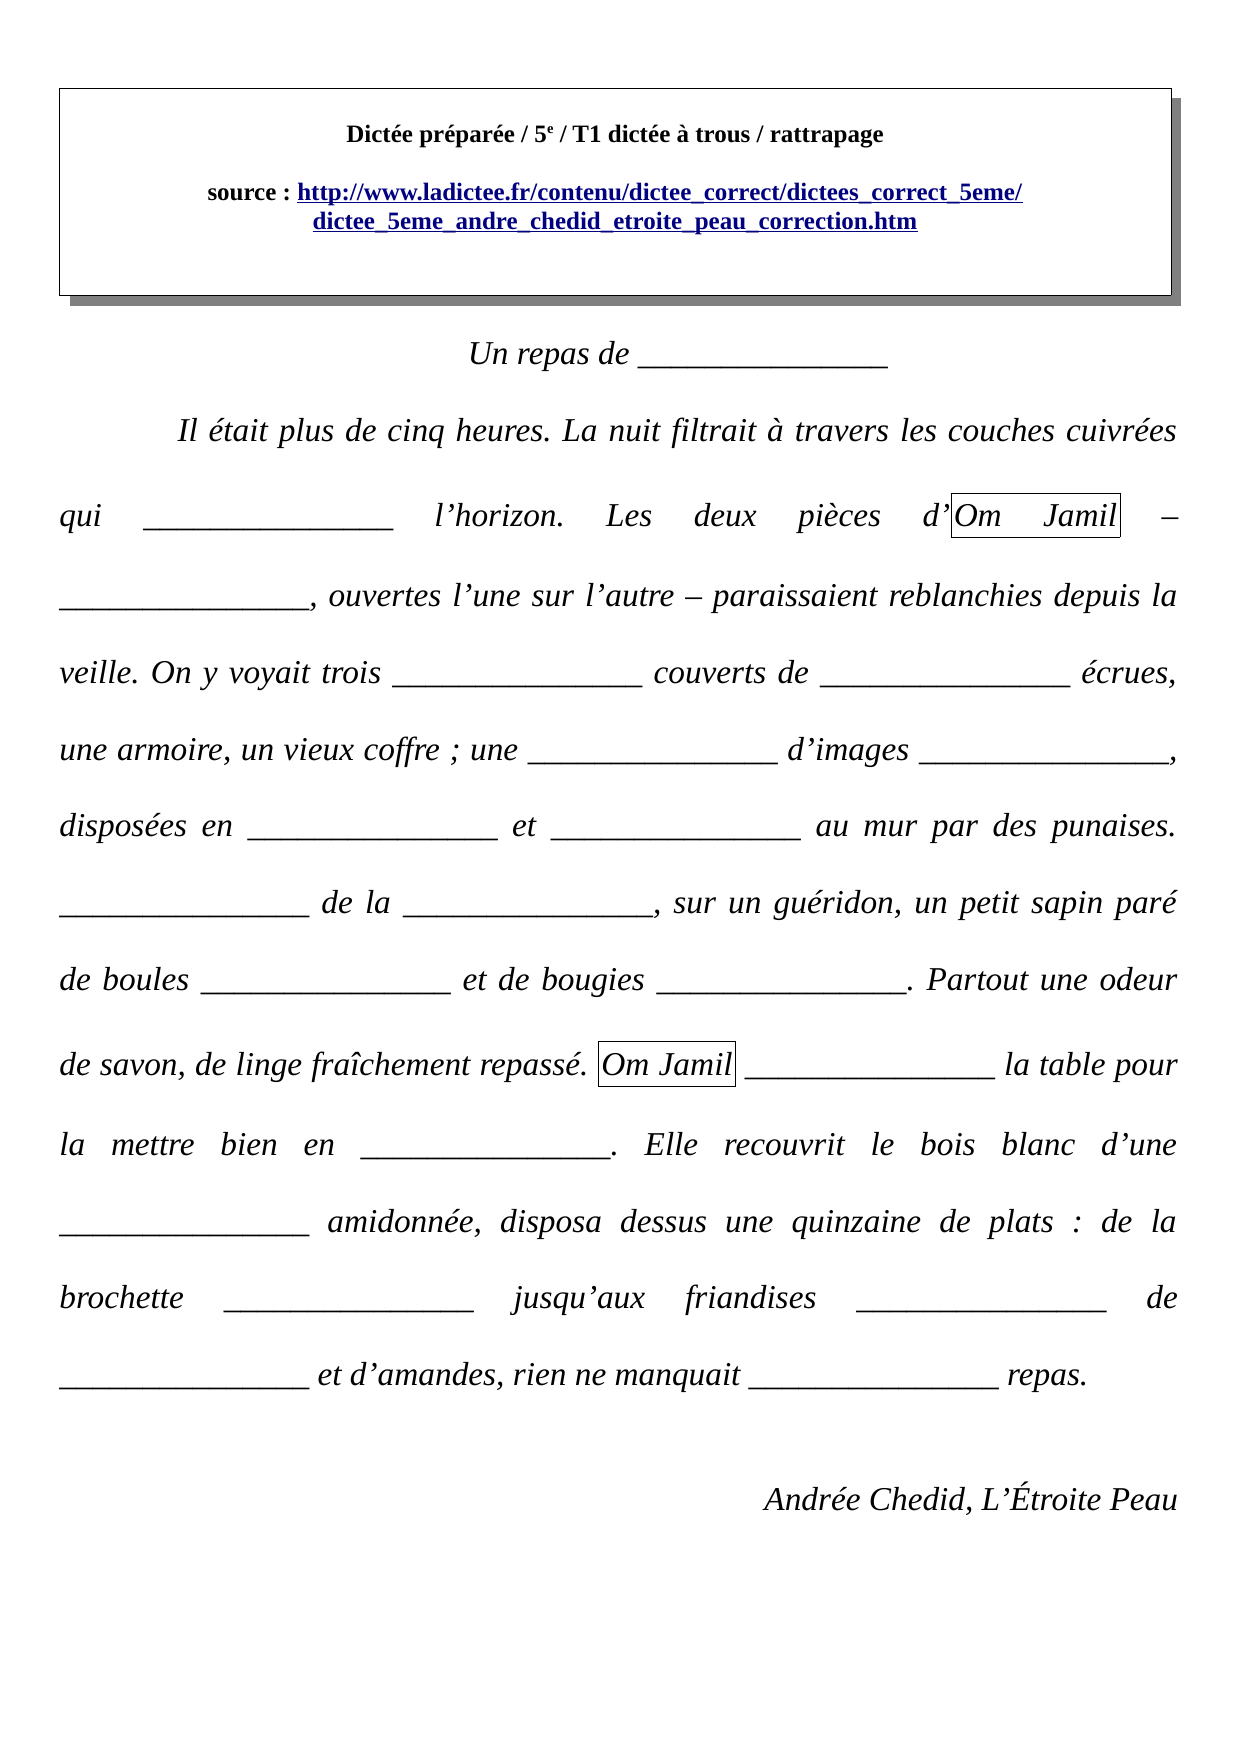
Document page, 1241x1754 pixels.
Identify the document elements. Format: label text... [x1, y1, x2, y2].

text source : http://www.ladictee.fr/contenu/dictee_correct/dictees_correct_5eme/dictee_5eme_andre_chedid_etroite_peau_correction.htm [60, 174, 1171, 234]
text Dictée préparée / 5e / T1 dictée à trous / rattrapage [60, 117, 1171, 148]
text Il était plus de cinq heures. La nuit filtrait à travers les couches cuivrées qui _______________ l’horizon. Les deux pièces d’Om Jamil – _______________, ouvertes l’une sur l’autre – paraissaient reblanchies depuis la veille. On y voyait trois _______________ couverts de _______________ écrues, une armoire, un vieux coffre ; une _______________ d’images _______________, disposées en _______________ et _______________ au mur par des punaises. _______________ de la _______________, sur un guéridon, un petit sapin paré de boules _______________ et de bougies _______________. Partout une odeur de savon, de linge fraîchement repassé. Om Jamil _______________ la table pour la mettre bien en _______________. Elle recouvrit le bois blanc d’une _______________ amidonnée, disposa dessus une quinzaine de plats : de la brochette _______________ jusqu’aux friandises _______________ de _______________ et d’amandes, rien ne manquait _______________ repas. [59, 410, 1181, 1392]
text Un repas de _______________ [59, 333, 1181, 372]
text Andrée Chedid, L’Étroite Peau [59, 1479, 1181, 1517]
